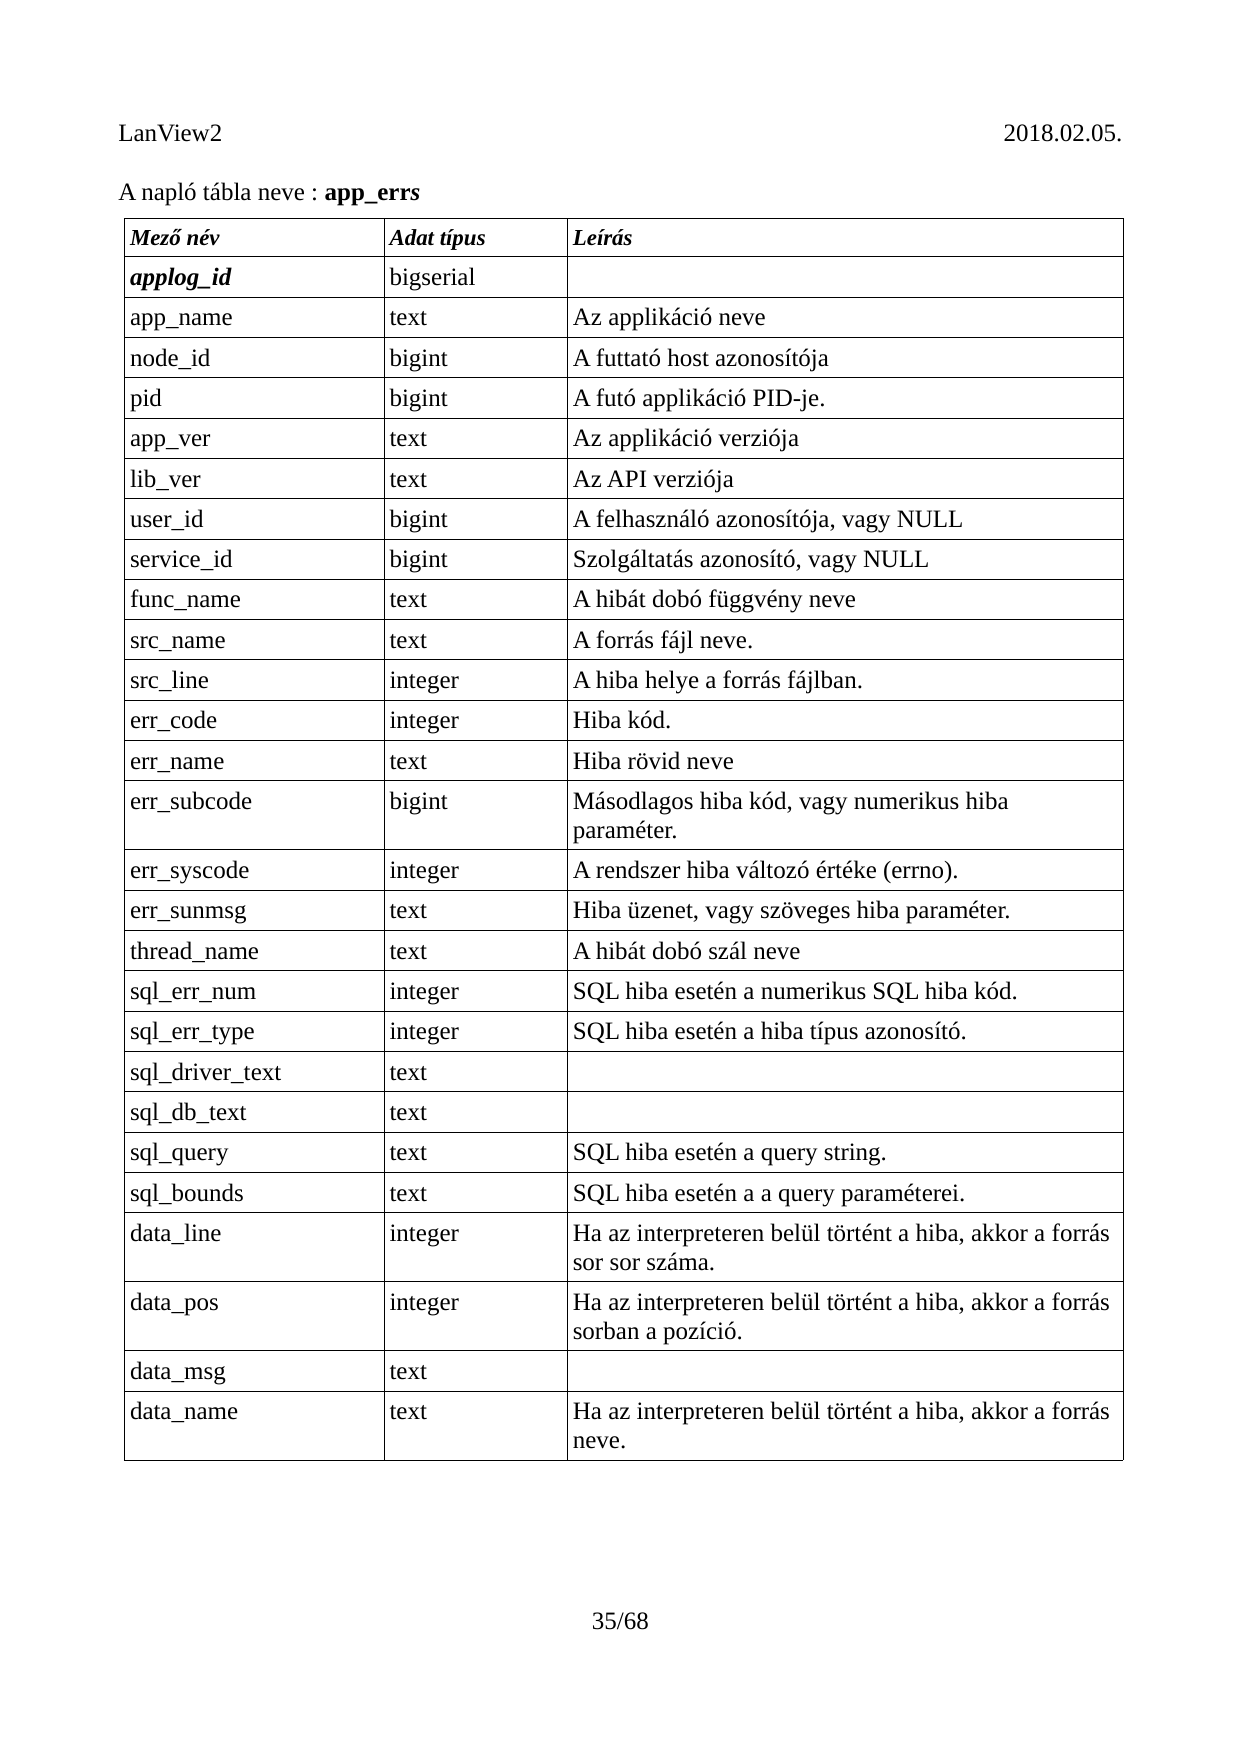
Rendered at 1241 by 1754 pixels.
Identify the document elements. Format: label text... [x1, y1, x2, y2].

table_cell A felhasználó azonosítója, vagy NULL [568, 499, 1123, 538]
table_cell integer [385, 701, 567, 740]
table_cell sql_query [125, 1133, 384, 1172]
table_cell A futtató host azonosítója [568, 338, 1123, 377]
table_cell text [385, 1173, 567, 1212]
table_cell text [385, 1133, 567, 1172]
table_cell text [385, 891, 567, 930]
table_cell Ha az interpreteren belül történt a hiba, akkor a forrás neve. [568, 1392, 1123, 1460]
table_cell A forrás fájl neve. [568, 620, 1123, 659]
table_cell SQL hiba esetén a numerikus SQL hiba kód. [568, 971, 1123, 1011]
table_cell text [385, 1351, 567, 1391]
table_cell text [385, 620, 567, 659]
table_cell bigint [385, 338, 567, 377]
text A napló tábla neve : app_errs [118, 177, 1122, 206]
table_cell [568, 1052, 1123, 1091]
table_header Adat típus [385, 219, 567, 256]
table_cell bigint [385, 499, 567, 538]
table_cell A hibát dobó szál neve [568, 931, 1123, 970]
table_cell err_syscode [125, 850, 384, 890]
table_cell sql_err_type [125, 1012, 384, 1051]
table_cell SQL hiba esetén a query string. [568, 1133, 1123, 1172]
table_cell [568, 1351, 1123, 1391]
table_header Leírás [568, 219, 1123, 256]
table_cell pid [125, 378, 384, 417]
table_header Mező név [125, 219, 384, 256]
table_cell data_name [125, 1392, 384, 1460]
table_cell SQL hiba esetén a a query paraméterei. [568, 1173, 1123, 1212]
table_cell integer [385, 850, 567, 890]
table_cell Hiba kód. [568, 701, 1123, 740]
table_cell integer [385, 971, 567, 1011]
table_cell text [385, 1392, 567, 1460]
table_cell text [385, 419, 567, 458]
table_cell sql_err_num [125, 971, 384, 1011]
table_cell service_id [125, 540, 384, 579]
table_cell bigint [385, 540, 567, 579]
table_cell src_line [125, 660, 384, 700]
table_cell err_sunmsg [125, 891, 384, 930]
table_cell sql_bounds [125, 1173, 384, 1212]
table_cell src_name [125, 620, 384, 659]
table_cell Másodlagos hiba kód, vagy numerikus hiba paraméter. [568, 781, 1123, 849]
table_cell data_pos [125, 1282, 384, 1350]
table_cell sql_driver_text [125, 1052, 384, 1091]
table_cell integer [385, 1282, 567, 1350]
table_cell A hibát dobó függvény neve [568, 580, 1123, 619]
table_cell lib_ver [125, 459, 384, 498]
table_cell integer [385, 660, 567, 700]
table_cell thread_name [125, 931, 384, 970]
table_cell Ha az interpreteren belül történt a hiba, akkor a forrás sorban a pozíció. [568, 1282, 1123, 1350]
table_cell node_id [125, 338, 384, 377]
table_cell Az API verziója [568, 459, 1123, 498]
table_cell applog_id [125, 257, 384, 297]
table_cell text [385, 741, 567, 780]
table_cell text [385, 1052, 567, 1091]
table_cell bigint [385, 378, 567, 417]
table_cell Az applikáció neve [568, 298, 1123, 337]
table_cell text [385, 459, 567, 498]
table_cell err_name [125, 741, 384, 780]
table_cell bigserial [385, 257, 567, 297]
table_cell text [385, 1092, 567, 1132]
table_cell bigint [385, 781, 567, 849]
table_cell A hiba helye a forrás fájlban. [568, 660, 1123, 700]
table_cell [568, 257, 1123, 297]
table_cell text [385, 931, 567, 970]
table_cell Ha az interpreteren belül történt a hiba, akkor a forrás sor sor száma. [568, 1213, 1123, 1281]
table_cell integer [385, 1213, 567, 1281]
table_cell err_code [125, 701, 384, 740]
table_cell app_ver [125, 419, 384, 458]
table_cell Szolgáltatás azonosító, vagy NULL [568, 540, 1123, 579]
table_cell func_name [125, 580, 384, 619]
table_cell text [385, 580, 567, 619]
table_cell Hiba rövid neve [568, 741, 1123, 780]
table_cell integer [385, 1012, 567, 1051]
table_cell sql_db_text [125, 1092, 384, 1132]
table_cell text [385, 298, 567, 337]
table_cell data_line [125, 1213, 384, 1281]
table_cell A rendszer hiba változó értéke (errno). [568, 850, 1123, 890]
table_cell user_id [125, 499, 384, 538]
table_cell data_msg [125, 1351, 384, 1391]
table_cell app_name [125, 298, 384, 337]
table_cell Az applikáció verziója [568, 419, 1123, 458]
table_cell err_subcode [125, 781, 384, 849]
table_cell Hiba üzenet, vagy szöveges hiba paraméter. [568, 891, 1123, 930]
table_cell [568, 1092, 1123, 1132]
table_cell A futó applikáció PID-je. [568, 378, 1123, 417]
table_cell SQL hiba esetén a hiba típus azonosító. [568, 1012, 1123, 1051]
